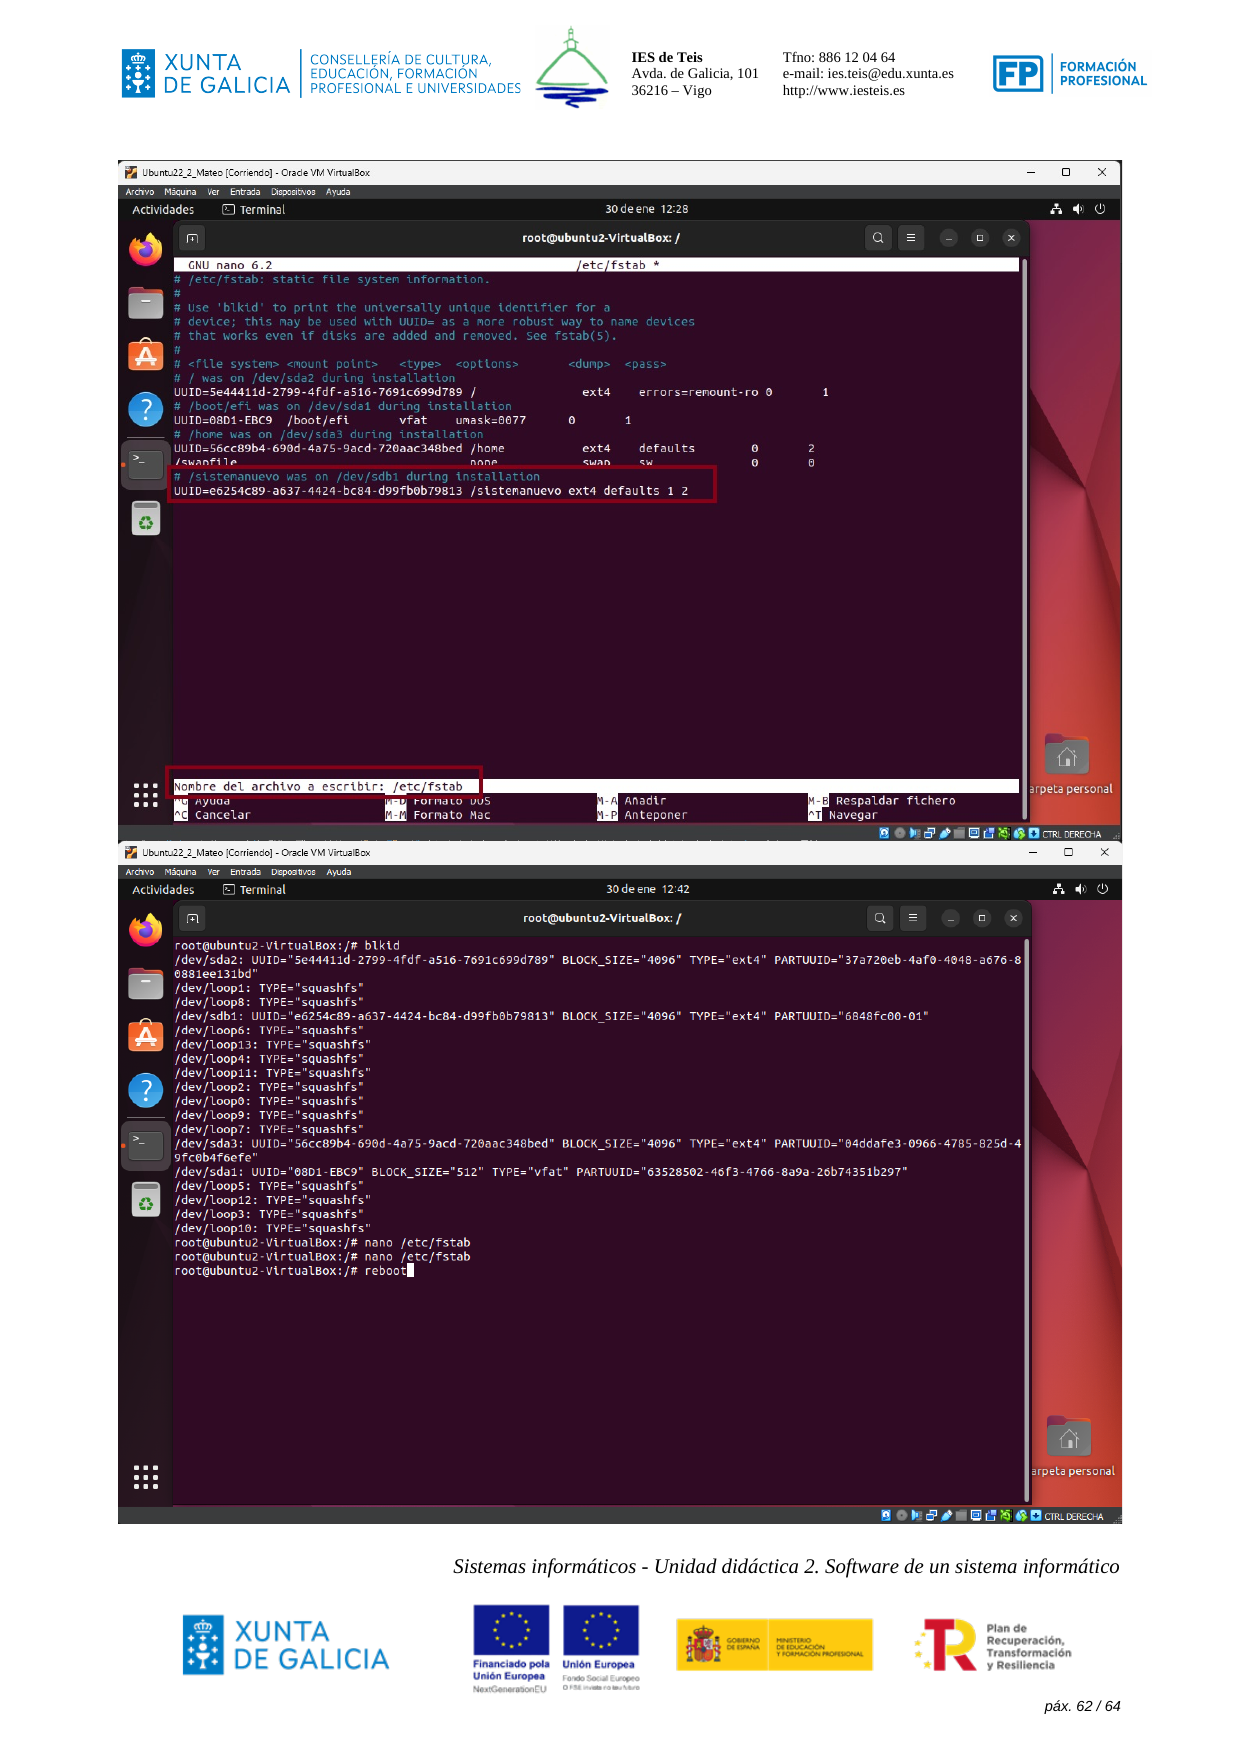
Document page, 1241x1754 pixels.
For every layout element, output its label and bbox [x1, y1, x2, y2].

picture [182, 1593, 1085, 1700]
picture [534, 25, 611, 110]
picture [118, 160, 1123, 1524]
picture [989, 50, 1153, 97]
picture [121, 49, 521, 98]
